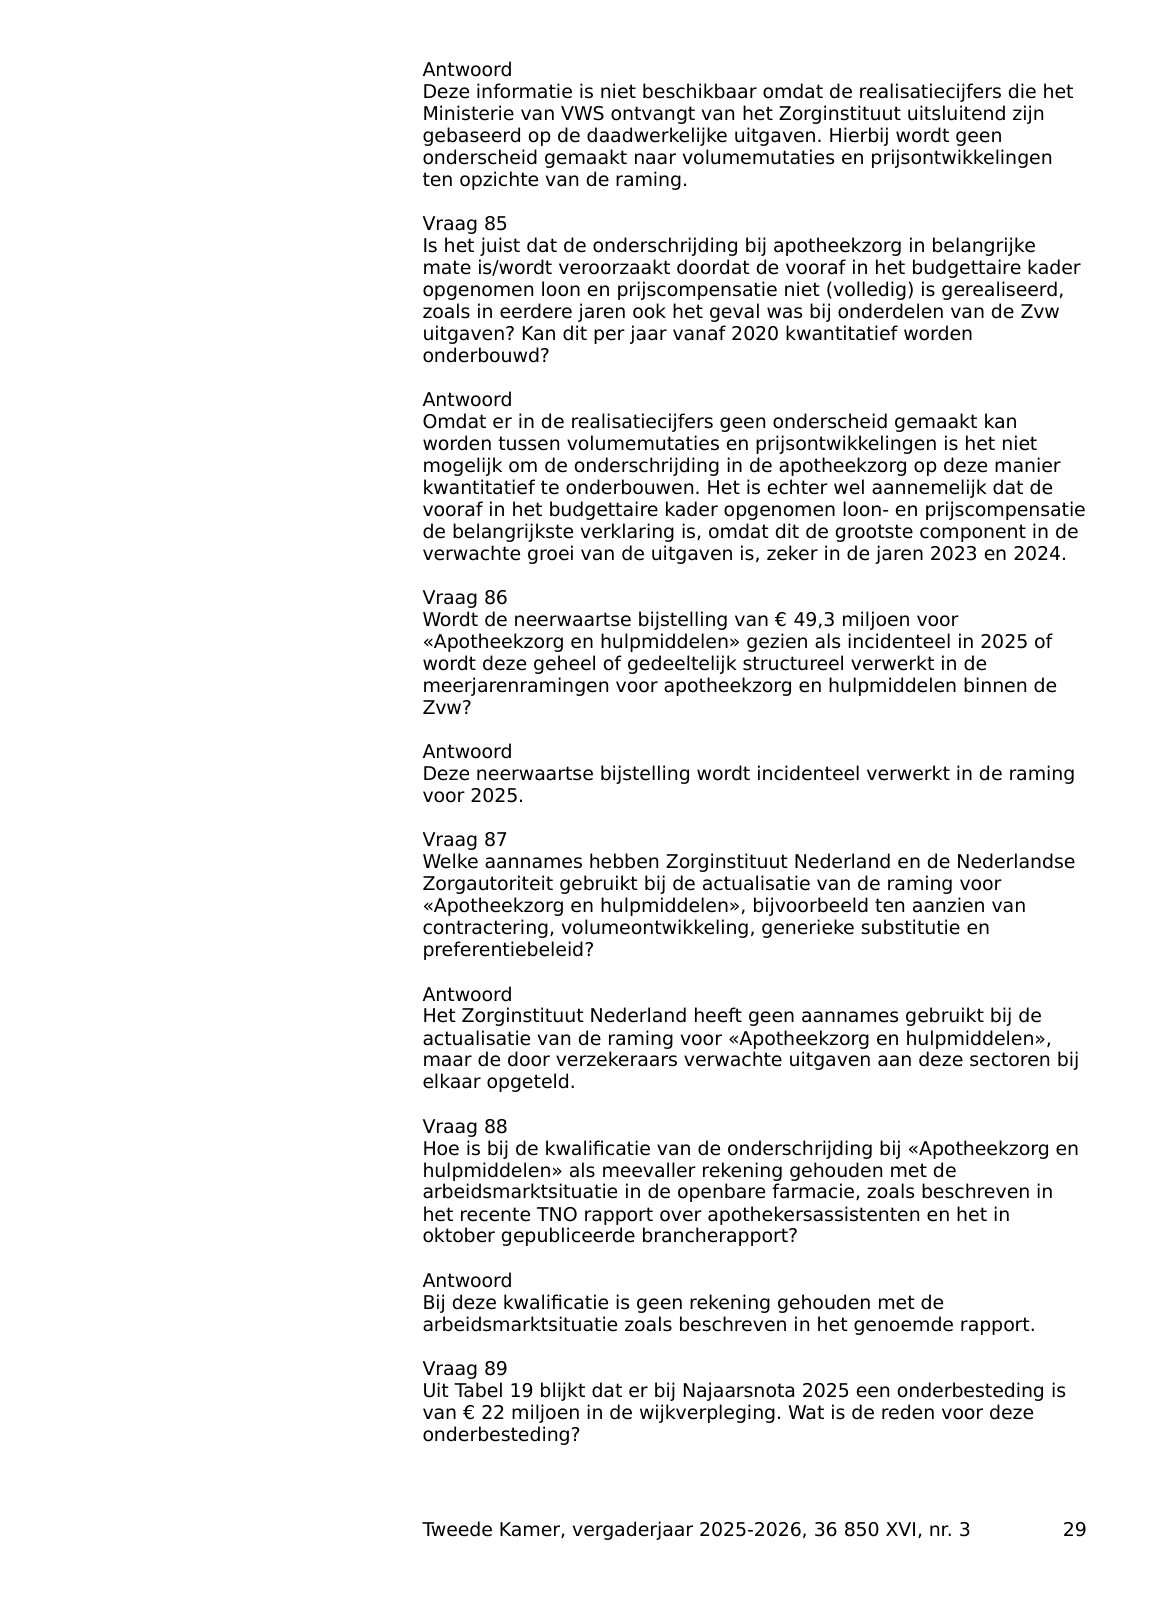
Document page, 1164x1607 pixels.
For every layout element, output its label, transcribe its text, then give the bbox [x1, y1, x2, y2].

text Antwoord [422, 983, 1087, 1005]
text Het Zorginstituut Nederland heeft geen aannames gebruikt bij de actualisatie van de raming voor «Apotheekzorg en hulpmiddelen», maar de door verzekeraars verwachte uitgaven aan deze sectoren bij elkaar opgeteld. [422, 1005, 1087, 1093]
text Omdat er in de realisatiecijfers geen onderscheid gemaakt kan worden tussen volumemutaties en prijsontwikkelingen is het niet mogelijk om de onderschrijding in de apotheekzorg op deze manier kwantitatief te onderbouwen. Het is echter wel aannemelijk dat de vooraf in het budgettaire kader opgenomen loon- en prijscompensatie de belangrijkste verklaring is, omdat dit de grootste component in de verwachte groei van de uitgaven is, zeker in de jaren 2023 en 2024. [422, 411, 1087, 565]
text Vraag 89 [422, 1358, 1087, 1380]
text Antwoord [422, 1269, 1087, 1292]
text Deze neerwaartse bijstelling wordt incidenteel verwerkt in de raming voor 2025. [422, 763, 1087, 807]
text Antwoord [422, 389, 1087, 411]
text Deze informatie is niet beschikbaar omdat de realisatiecijfers die het Ministerie van VWS ontvangt van het Zorginstituut uitsluitend zijn gebaseerd op de daadwerkelijke uitgaven. Hierbij wordt geen onderscheid gemaakt naar volumemutaties en prijsontwikkelingen ten opzichte van de raming. [422, 81, 1087, 191]
text Vraag 86 [422, 587, 1087, 609]
text Bij deze kwalificatie is geen rekening gehouden met de arbeidsmarktsituatie zoals beschreven in het genoemde rapport. [422, 1292, 1087, 1336]
text Hoe is bij de kwalificatie van de onderschrijding bij «Apotheekzorg en hulpmiddelen» als meevaller rekening gehouden met de arbeidsmarktsituatie in de openbare farmacie, zoals beschreven in het recente TNO rapport over apothekersassistenten en het in oktober gepubliceerde brancherapport? [422, 1137, 1087, 1247]
text Vraag 87 [422, 829, 1087, 851]
text Antwoord [422, 59, 1087, 81]
text Uit Tabel 19 blijkt dat er bij Najaarsnota 2025 een onderbesteding is van € 22 miljoen in de wijkverpleging. Wat is de reden voor deze onderbesteding? [422, 1380, 1087, 1446]
text Wordt de neerwaartse bijstelling van € 49,3 miljoen voor «Apotheekzorg en hulpmiddelen» gezien als incidenteel in 2025 of wordt deze geheel of gedeeltelijk structureel verwerkt in de meerjarenramingen voor apotheekzorg en hulpmiddelen binnen de Zvw? [422, 609, 1087, 719]
text Vraag 85 [422, 213, 1087, 235]
text Is het juist dat de onderschrijding bij apotheekzorg in belangrijke mate is/wordt veroorzaakt doordat de vooraf in het budgettaire kader opgenomen loon en prijscompensatie niet (volledig) is gerealiseerd, zoals in eerdere jaren ook het geval was bij onderdelen van de Zvw uitgaven? Kan dit per jaar vanaf 2020 kwantitatief worden onderbouwd? [422, 235, 1087, 367]
text Welke aannames hebben Zorginstituut Nederland en de Nederlandse Zorgautoriteit gebruikt bij de actualisatie van de raming voor «Apotheekzorg en hulpmiddelen», bijvoorbeeld ten aanzien van contractering, volumeontwikkeling, generieke substitutie en preferentiebeleid? [422, 851, 1087, 961]
text Vraag 88 [422, 1116, 1087, 1137]
text Antwoord [422, 741, 1087, 763]
